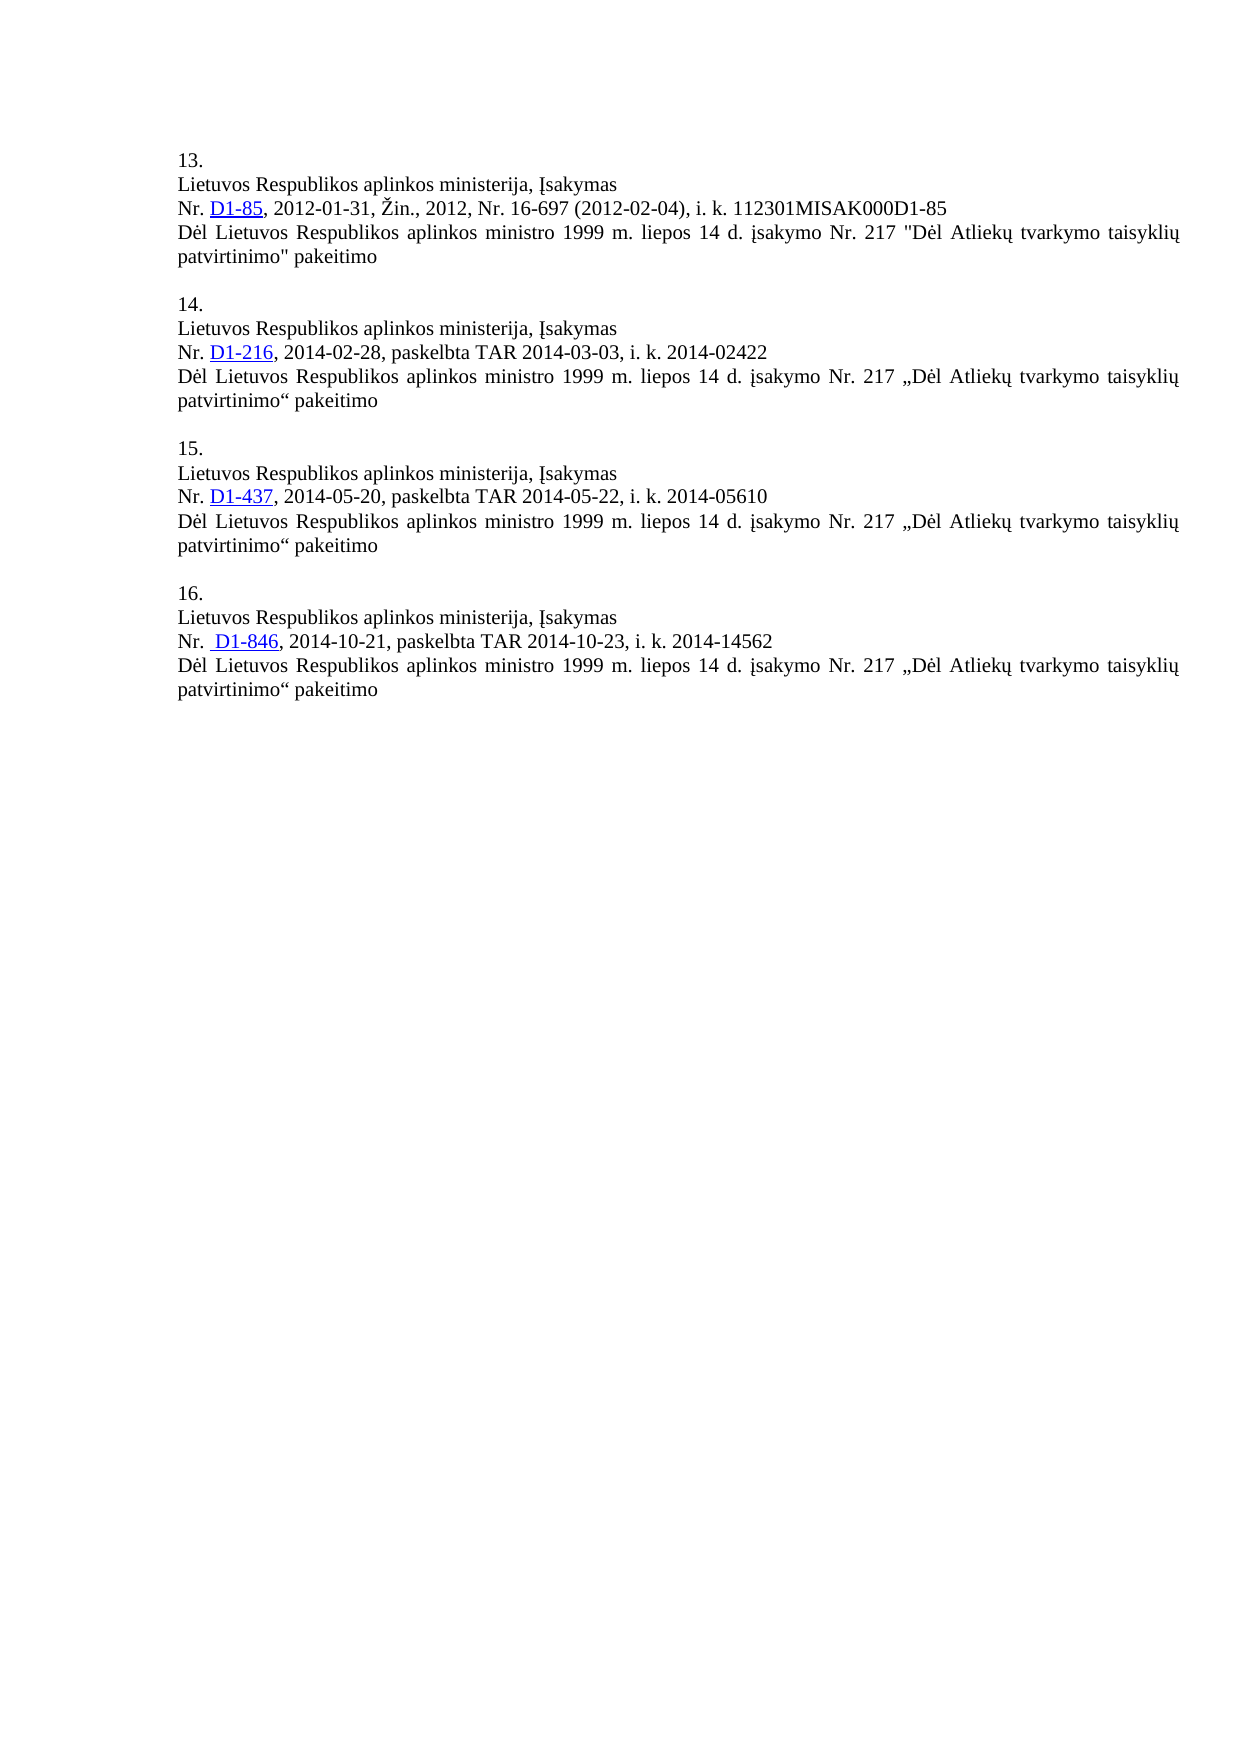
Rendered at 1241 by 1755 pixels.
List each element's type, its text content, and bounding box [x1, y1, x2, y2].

text Nr. D1-216, 2014-02-28, paskelbta TAR 2014-03-03, i. k. 2014-02422 [177, 340, 1181, 364]
text Nr. D1-437, 2014-05-20, paskelbta TAR 2014-05-22, i. k. 2014-05610 [177, 484, 1181, 508]
text Lietuvos Respublikos aplinkos ministerija, Įsakymas [177, 605, 1181, 629]
text 15. [177, 436, 1181, 460]
text 14. [177, 292, 1181, 316]
text Nr. D1-846, 2014-10-21, paskelbta TAR 2014-10-23, i. k. 2014-14562 [177, 629, 1181, 653]
text Dėl Lietuvos Respublikos aplinkos ministro 1999 m. liepos 14 d. įsakymo Nr. 217 „Dėl Atliekų tvarkymo taisyklių patvirtinimo“ pakeitimo [177, 653, 1181, 701]
text Lietuvos Respublikos aplinkos ministerija, Įsakymas [177, 460, 1181, 484]
text Dėl Lietuvos Respublikos aplinkos ministro 1999 m. liepos 14 d. įsakymo Nr. 217 "Dėl Atliekų tvarkymo taisyklių patvirtinimo" pakeitimo [177, 220, 1181, 268]
text Nr. D1-85, 2012-01-31, Žin., 2012, Nr. 16-697 (2012-02-04), i. k. 112301MISAK000D1-85 [177, 196, 1181, 220]
text Dėl Lietuvos Respublikos aplinkos ministro 1999 m. liepos 14 d. įsakymo Nr. 217 „Dėl Atliekų tvarkymo taisyklių patvirtinimo“ pakeitimo [177, 508, 1181, 557]
text Lietuvos Respublikos aplinkos ministerija, Įsakymas [177, 172, 1181, 196]
text Dėl Lietuvos Respublikos aplinkos ministro 1999 m. liepos 14 d. įsakymo Nr. 217 „Dėl Atliekų tvarkymo taisyklių patvirtinimo“ pakeitimo [177, 364, 1181, 412]
text Lietuvos Respublikos aplinkos ministerija, Įsakymas [177, 316, 1181, 340]
text 16. [177, 581, 1181, 605]
text 13. [177, 148, 1181, 172]
